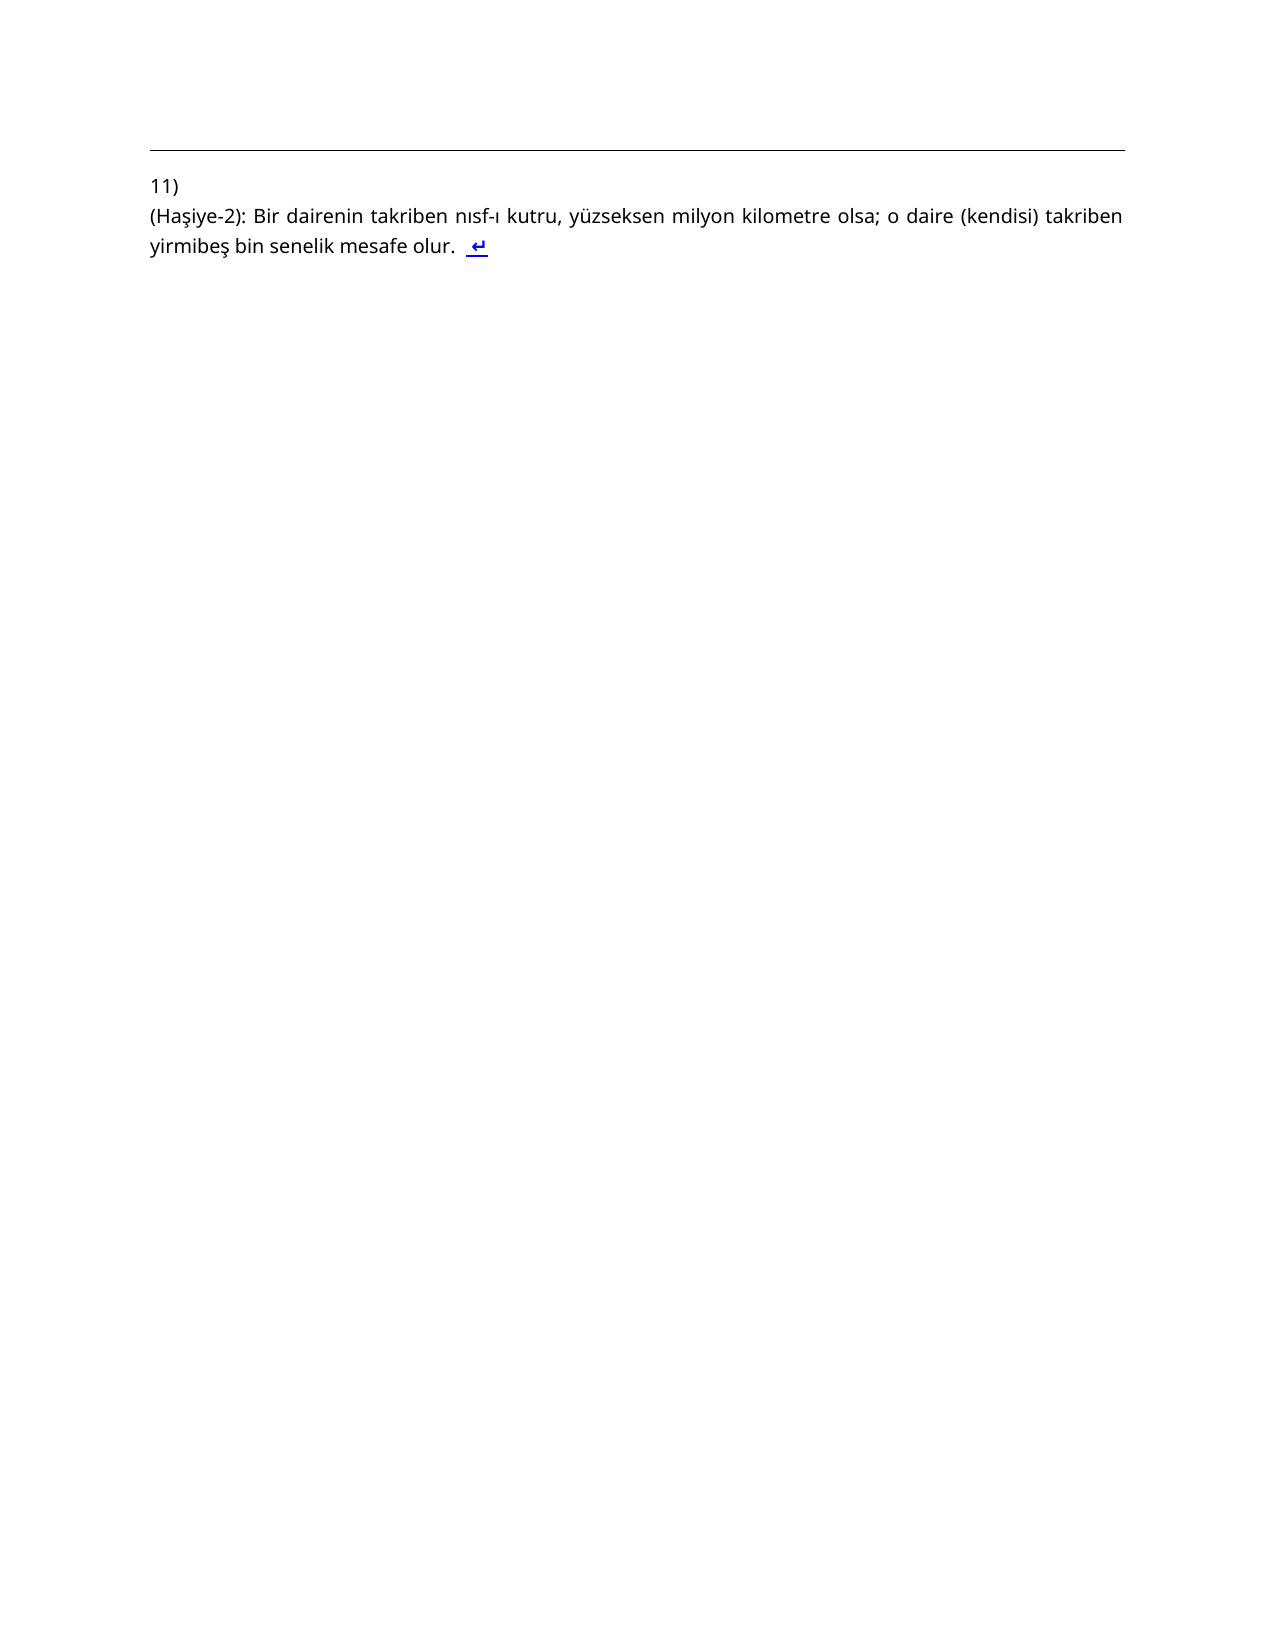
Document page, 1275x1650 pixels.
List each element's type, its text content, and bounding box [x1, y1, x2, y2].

text (Haşiye-2): Bir dairenin takriben nısf-ı kutru, yüzseksen milyon kilometre olsa; o daire (kendisi) takriben yirmibeş bin senelik mesafe olur. ↵ [150, 199, 1125, 259]
text 11) [150, 151, 1125, 199]
